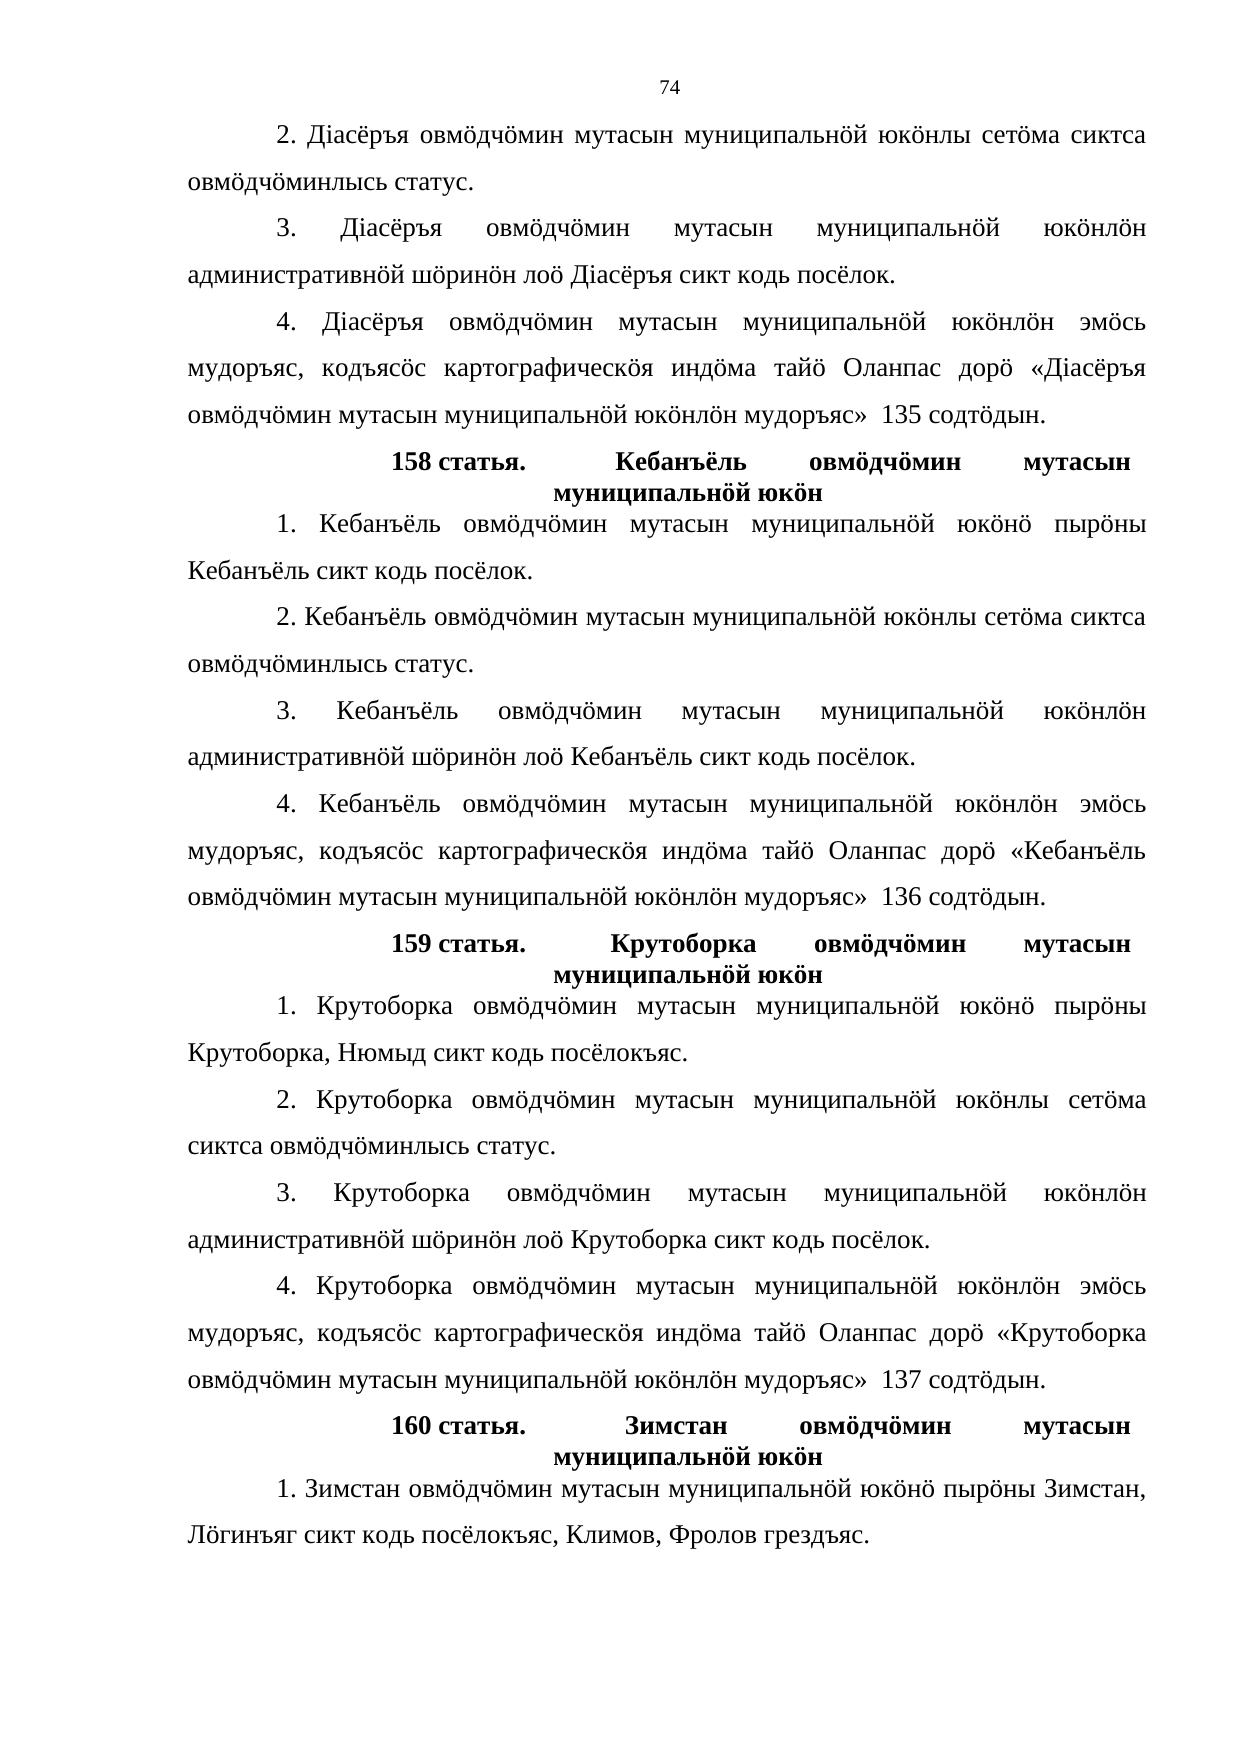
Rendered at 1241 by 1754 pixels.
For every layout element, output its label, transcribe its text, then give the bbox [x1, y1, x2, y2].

text 2. Дiасёръя овмöдчöмин мутасын муниципальнöй юкöнлы сетöма сиктса овмöдчöминлысь статус. [187, 118, 1147, 196]
table_header 159 статья. [202, 927, 542, 989]
table_header Крутоборка овмöдчöмин мутасын муниципальнöй юкöн [542, 927, 1147, 989]
text 4. Кебанъёль овмöдчöмин мутасын муниципальнöй юкöнлöн эмöсь мудоръяс, кодъясöс картографическöя индöма тайö Оланпас дорö «Кебанъёль овмöдчöмин мутасын муниципальнöй юкöнлöн мудоръяс» 136 содтöдын. [187, 787, 1147, 912]
text 2. Кебанъёль овмöдчöмин мутасын муниципальнöй юкöнлы сетöма сиктса овмöдчöминлысь статус. [187, 600, 1147, 678]
text 4. Дiасёръя овмöдчöмин мутасын муниципальнöй юкöнлöн эмöсь мудоръяс, кодъясöс картографическöя индöма тайö Оланпас дорö «Дiасёръя овмöдчöмин мутасын муниципальнöй юкöнлöн мудоръяс» 135 содтöдын. [187, 305, 1147, 429]
text 3. Крутоборка овмöдчöмин мутасын муниципальнöй юкöнлöн административнöй шöринöн лоö Крутоборка сикт кодь посёлок. [187, 1176, 1147, 1254]
text 4. Крутоборка овмöдчöмин мутасын муниципальнöй юкöнлöн эмöсь мудоръяс, кодъясöс картографическöя индöма тайö Оланпас дорö «Крутоборка овмöдчöмин мутасын муниципальнöй юкöнлöн мудоръяс» 137 содтöдын. [187, 1269, 1147, 1394]
table_header 158 статья. [202, 445, 542, 507]
text 3. Кебанъёль овмöдчöмин мутасын муниципальнöй юкöнлöн административнöй шöринöн лоö Кебанъёль сикт кодь посёлок. [187, 694, 1147, 772]
table_header 160 статья. [202, 1409, 542, 1472]
text 2. Крутоборка овмöдчöмин мутасын муниципальнöй юкöнлы сетöма сиктса овмöдчöминлысь статус. [187, 1083, 1147, 1161]
text 1. Крутоборка овмöдчöмин мутасын муниципальнöй юкöнö пырöны Крутоборка, Нюмыд сикт кодь посёлокъяс. [187, 989, 1147, 1067]
text 3. Дiасёръя овмöдчöмин мутасын муниципальнöй юкöнлöн административнöй шöринöн лоö Дiасёръя сикт кодь посёлок. [187, 211, 1147, 289]
text 1. Зимстан овмöдчöмин мутасын муниципальнöй юкöнö пырöны Зимстан, Лöгинъяг сикт кодь посёлокъяс, Климов, Фролов грездъяс. [187, 1472, 1147, 1549]
table_header Зимстан овмöдчöмин мутасын муниципальнöй юкöн [542, 1409, 1147, 1472]
table_header Кебанъёль овмöдчöмин мутасын муниципальнöй юкöн [542, 445, 1147, 507]
text 1. Кебанъёль овмöдчöмин мутасын муниципальнöй юкöнö пырöны Кебанъёль сикт кодь посёлок. [187, 507, 1147, 585]
